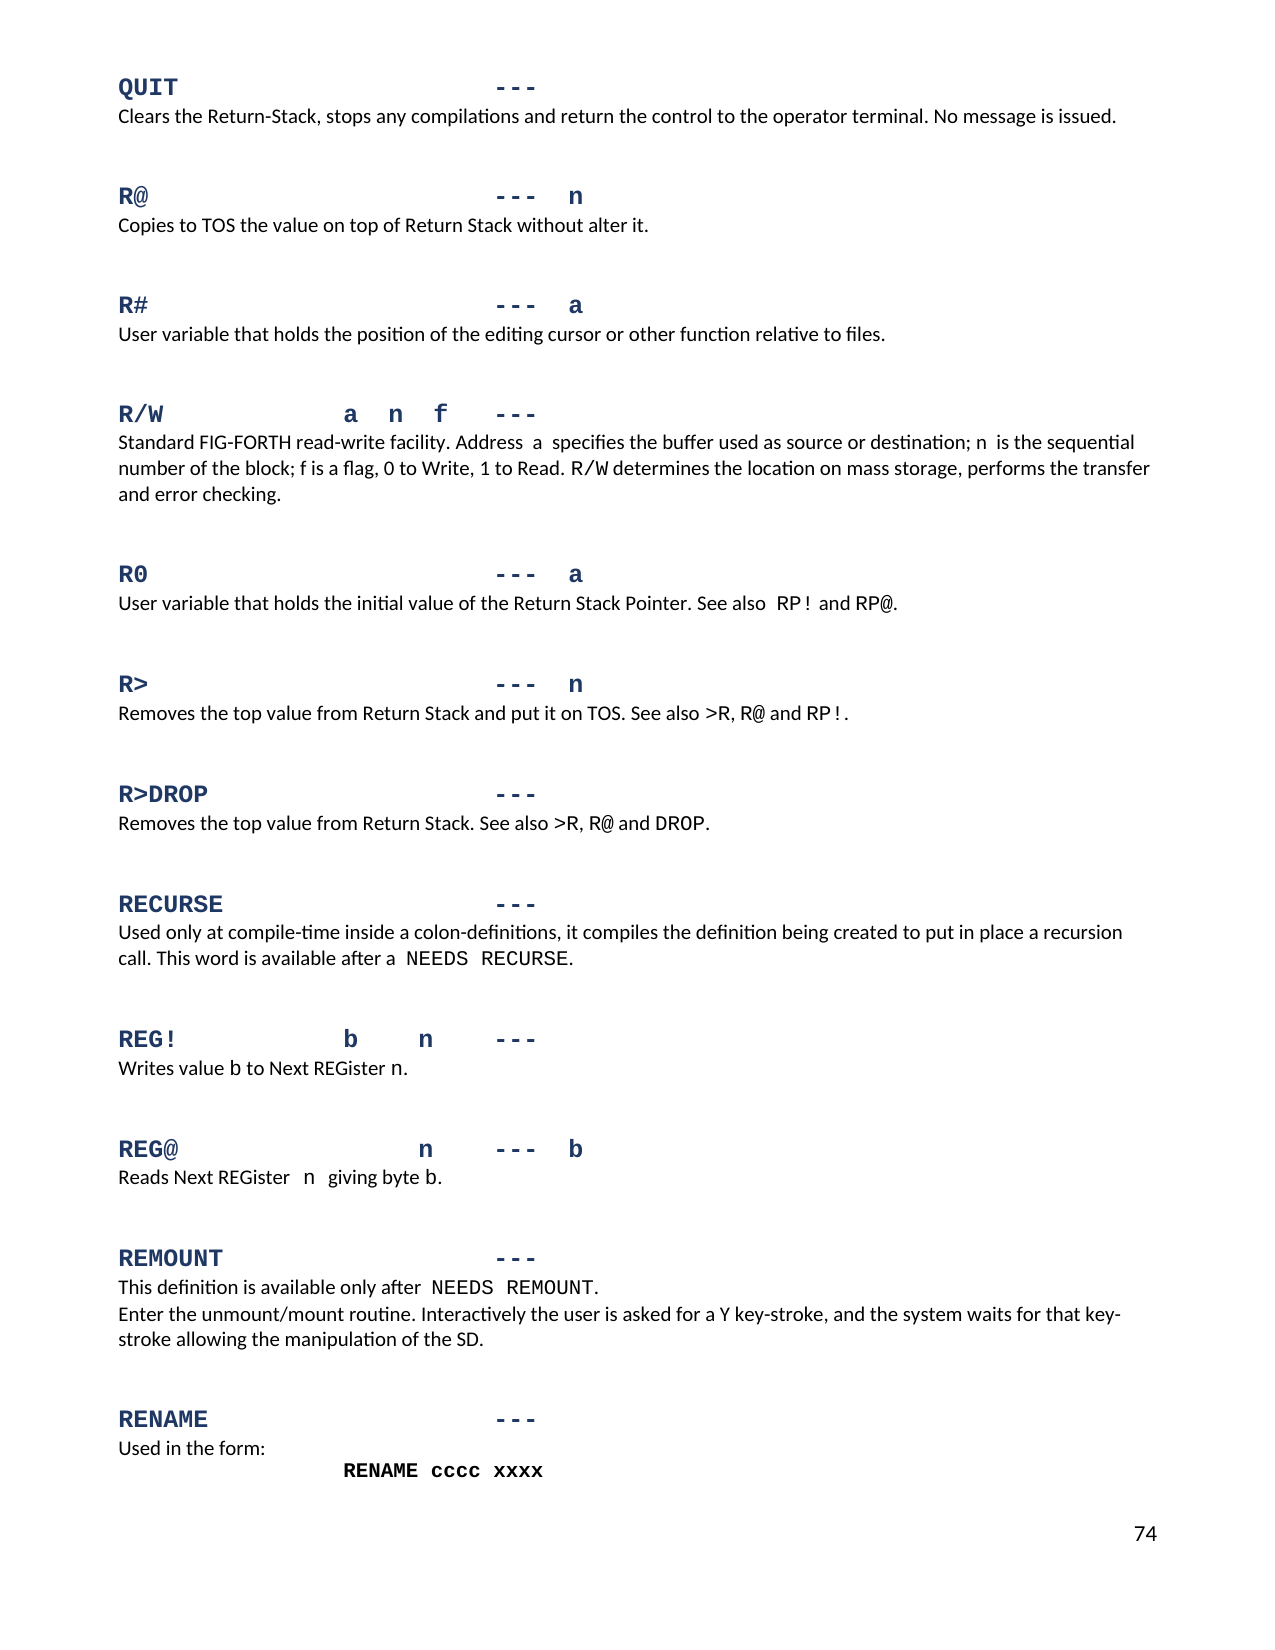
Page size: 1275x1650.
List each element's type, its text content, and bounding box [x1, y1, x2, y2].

subtitle R/W a n f --- [118, 401, 1157, 429]
subtitle R>DROP --- [118, 781, 1157, 810]
text Used only at compile-time inside a colon-definitions, it compiles the definition being created to put in place a recursion call. This word is available after a NEEDS RECURSE. [118, 919, 1157, 971]
text Reads Next REGister n giving byte b. [118, 1164, 1157, 1191]
subtitle REMOUNT --- [118, 1246, 1157, 1274]
text Used in the form: [118, 1435, 1157, 1460]
text Standard FIG-FORTH read-write facility. Address a specifies the buffer used as source or destination; n is the sequential number of the block; f is a flag, 0 to Write, 1 to Read. R/W determines the location on mass storage, performs the transfer and error checking. [118, 429, 1157, 507]
subtitle R@ --- n [118, 184, 1157, 212]
text User variable that holds the position of the editing cursor or other function relative to files. [118, 321, 1157, 346]
subtitle R0 --- a [118, 562, 1157, 590]
subtitle REG! b n --- [118, 1026, 1157, 1055]
text Removes the top value from Return Stack. See also >R, R@ and DROP. [118, 810, 1157, 836]
text Copies to TOS the value on top of Return Stack without alter it. [118, 212, 1157, 237]
text Enter the unmount/mount routine. Interactively the user is asked for a Y key-stroke, and the system waits for that key-stroke allowing the manipulation of the SD. [118, 1301, 1157, 1352]
subtitle R> --- n [118, 672, 1157, 700]
subtitle REG@ n --- b [118, 1136, 1157, 1164]
text User variable that holds the initial value of the Return Stack Pointer. See also RP! and RP@. [118, 590, 1157, 617]
text Removes the top value from Return Stack and put it on TOS. See also >R, R@ and RP!. [118, 700, 1157, 726]
text Clears the Return-Stack, stops any compilations and return the control to the operator terminal. No message is issued. [118, 103, 1157, 129]
subtitle RECURSE --- [118, 891, 1157, 919]
text This definition is available only after NEEDS REMOUNT. [118, 1274, 1157, 1301]
subtitle RENAME --- [118, 1407, 1157, 1435]
subtitle QUIT --- [118, 75, 1157, 103]
text Writes value b to Next REGister n. [118, 1055, 1157, 1081]
text RENAME cccc xxxx [118, 1460, 1157, 1484]
subtitle R# --- a [118, 292, 1157, 321]
